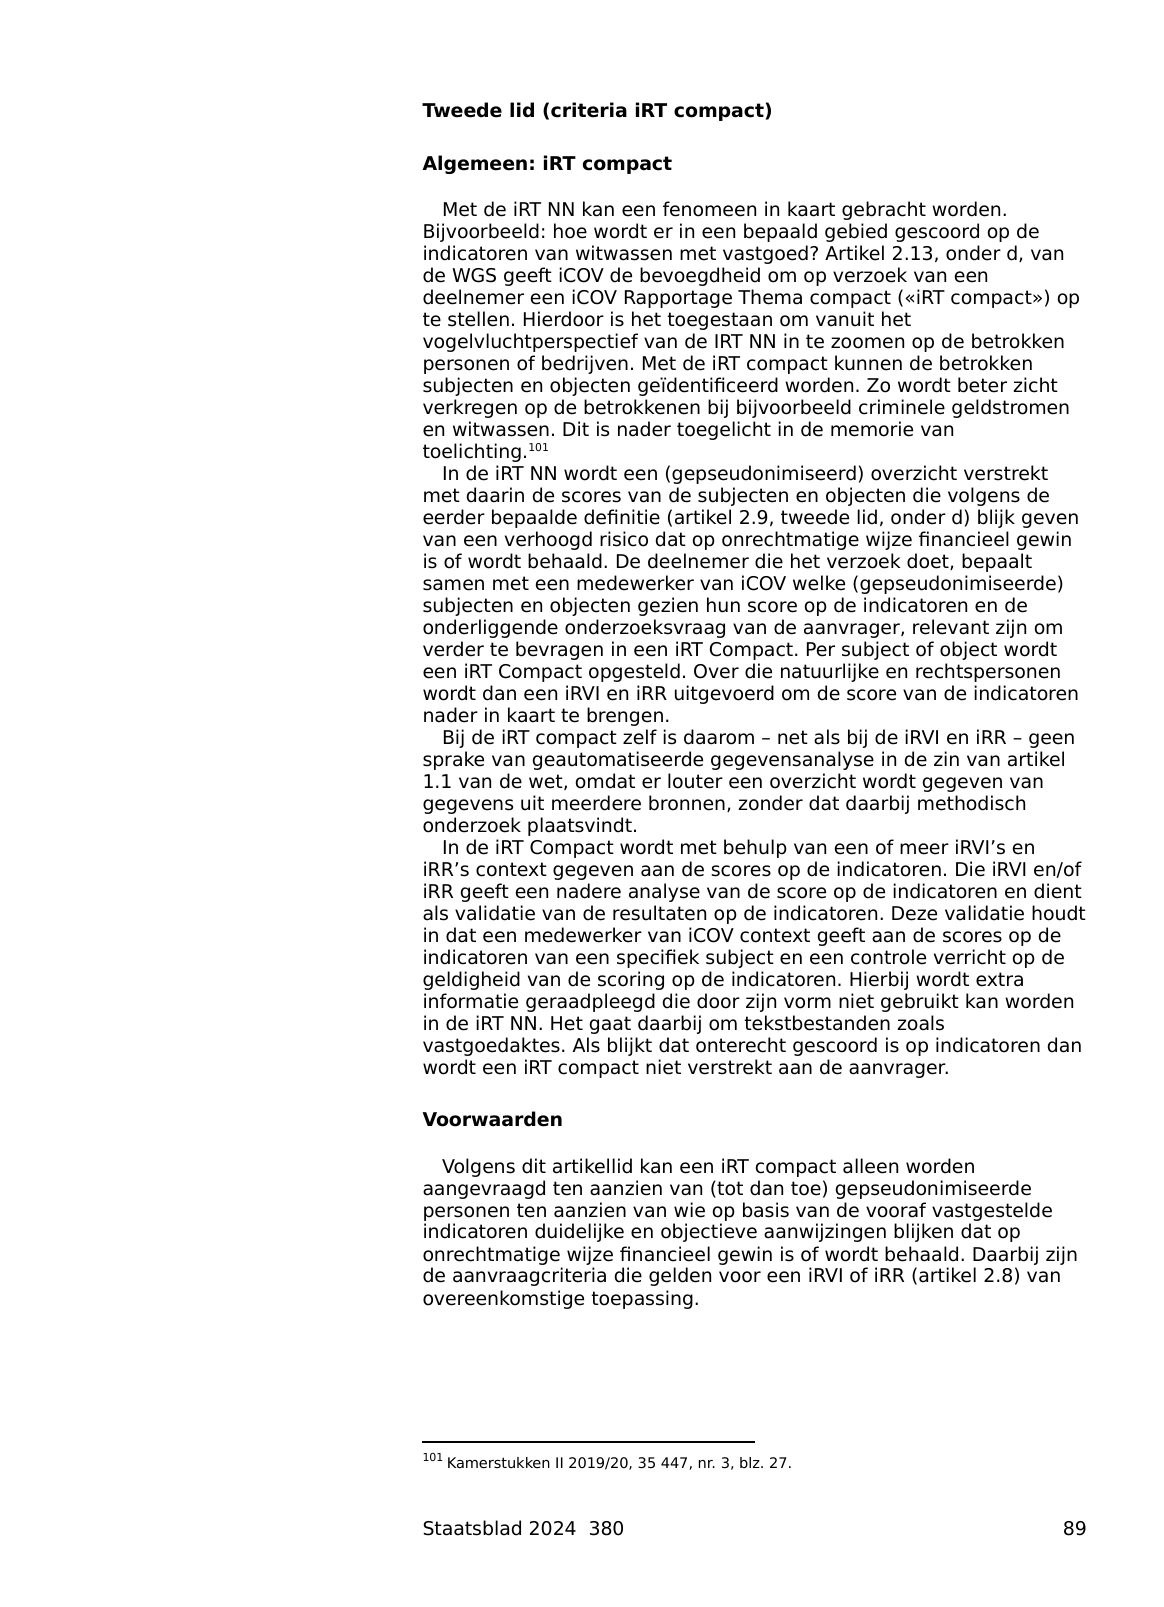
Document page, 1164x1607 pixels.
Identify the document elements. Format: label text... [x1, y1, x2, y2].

subtitle Algemeen: iRT compact [422, 152, 1087, 174]
text Kamerstukken II 2019/20, 35 447, nr. 3, blz. 27. [422, 1451, 1087, 1473]
text In de iRT Compact wordt met behulp van een of meer iRVI’s en iRR’s context gegeven aan de scores op de indicatoren. Die iRVI en/of iRR geeft een nadere analyse van de score op de indicatoren en dient als validatie van de resultaten op de indicatoren. Deze validatie houdt in dat een medewerker van iCOV context geeft aan de scores op de indicatoren van een specifiek subject en een controle verricht op de geldigheid van de scoring op de indicatoren. Hierbij wordt extra informatie geraadpleegd die door zijn vorm niet gebruikt kan worden in de iRT NN. Het gaat daarbij om tekstbestanden zoals vastgoedaktes. Als blijkt dat onterecht gescoord is op indicatoren dan wordt een iRT compact niet verstrekt aan de aanvrager. [422, 837, 1087, 1078]
text Volgens dit artikellid kan een iRT compact alleen worden aangevraagd ten aanzien van (tot dan toe) gepseudonimiseerde personen ten aanzien van wie op basis van de vooraf vastgestelde indicatoren duidelijke en objectieve aanwijzingen blijken dat op onrechtmatige wijze financieel gewin is of wordt behaald. Daarbij zijn de aanvraagcriteria die gelden voor een iRVI of iRR (artikel 2.8) van overeenkomstige toepassing. [422, 1156, 1087, 1309]
text In de iRT NN wordt een (gepseudonimiseerd) overzicht verstrekt met daarin de scores van de subjecten en objecten die volgens de eerder bepaalde definitie (artikel 2.9, tweede lid, onder d) blijk geven van een verhoogd risico dat op onrechtmatige wijze financieel gewin is of wordt behaald. De deelnemer die het verzoek doet, bepaalt samen met een medewerker van iCOV welke (gepseudonimiseerde) subjecten en objecten gezien hun score op de indicatoren en de onderliggende onderzoeksvraag van de aanvrager, relevant zijn om verder te bevragen in een iRT Compact. Per subject of object wordt een iRT Compact opgesteld. Over die natuurlijke en rechtspersonen wordt dan een iRVI en iRR uitgevoerd om de score van de indicatoren nader in kaart te brengen. [422, 463, 1087, 727]
subtitle Tweede lid (criteria iRT compact) [422, 100, 1087, 122]
subtitle Voorwaarden [422, 1108, 1087, 1131]
text Met de iRT NN kan een fenomeen in kaart gebracht worden. Bijvoorbeeld: hoe wordt er in een bepaald gebied gescoord op de indicatoren van witwassen met vastgoed? Artikel 2.13, onder d, van de WGS geeft iCOV de bevoegdheid om op verzoek van een deelnemer een iCOV Rapportage Thema compact («iRT compact») op te stellen. Hierdoor is het toegestaan om vanuit het vogelvluchtperspectief van de IRT NN in te zoomen op de betrokken personen of bedrijven. Met de iRT compact kunnen de betrokken subjecten en objecten geïdentificeerd worden. Zo wordt beter zicht verkregen op de betrokkenen bij bijvoorbeeld criminele geldstromen en witwassen. Dit is nader toegelicht in de memorie van toelichting. [422, 199, 1087, 463]
text Bij de iRT compact zelf is daarom – net als bij de iRVI en iRR – geen sprake van geautomatiseerde gegevensanalyse in de zin van artikel 1.1 van de wet, omdat er louter een overzicht wordt gegeven van gegevens uit meerdere bronnen, zonder dat daarbij methodisch onderzoek plaatsvindt. [422, 727, 1087, 837]
